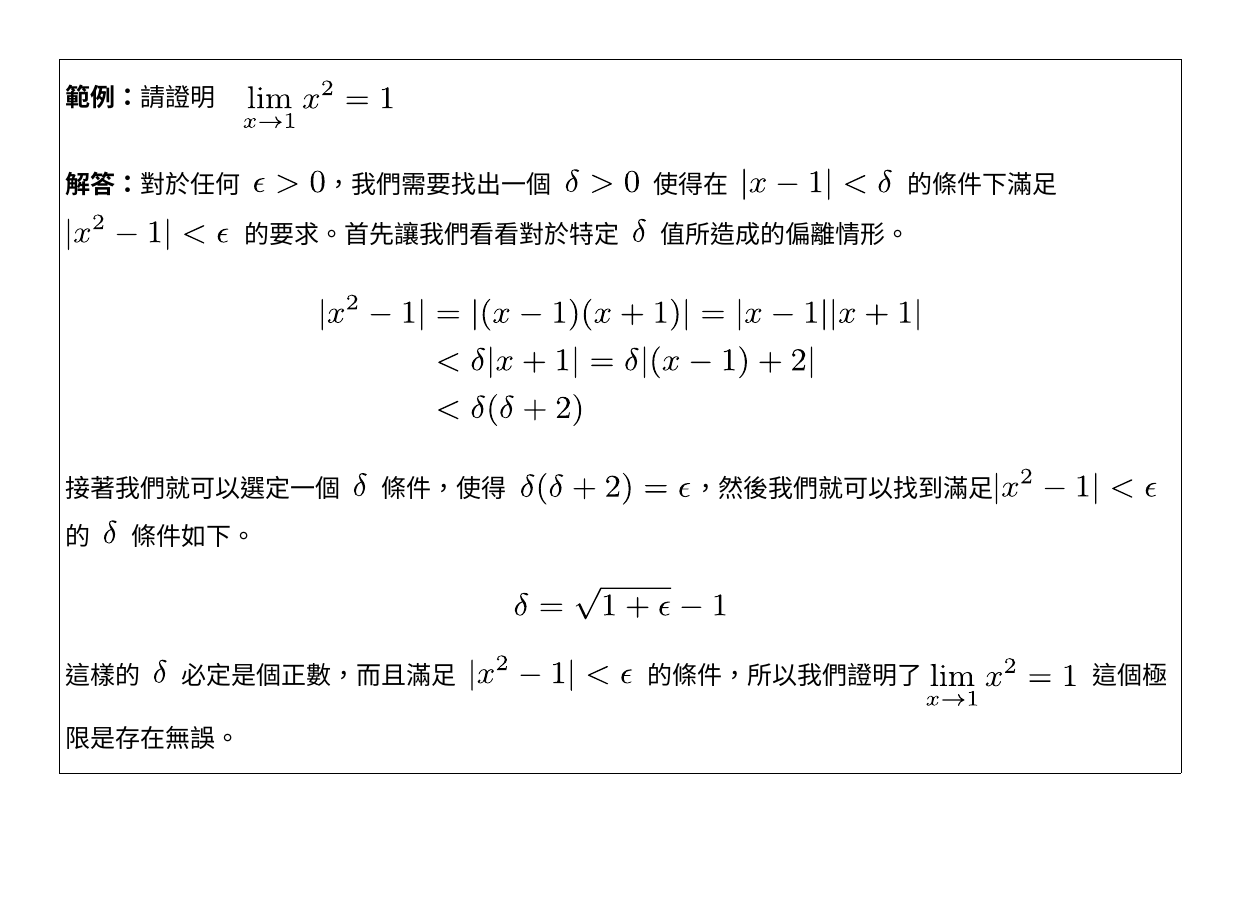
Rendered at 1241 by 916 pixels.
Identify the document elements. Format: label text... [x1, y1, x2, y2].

table_header 範例：請證明 解答：對於任何 ，我們需要找出一個 使得在 的條件下滿足 的要求。首先讓我們看看對於特定 值所造成的偏離情形。 接著我們就可以選定一個 條件，使得 ，然後我們就可以找到滿足 的 條件如下。 這樣的 必定是個正數，而且滿足 的條件，所以我們證明了 這個極限是存在無誤。 [60, 60, 1181, 772]
